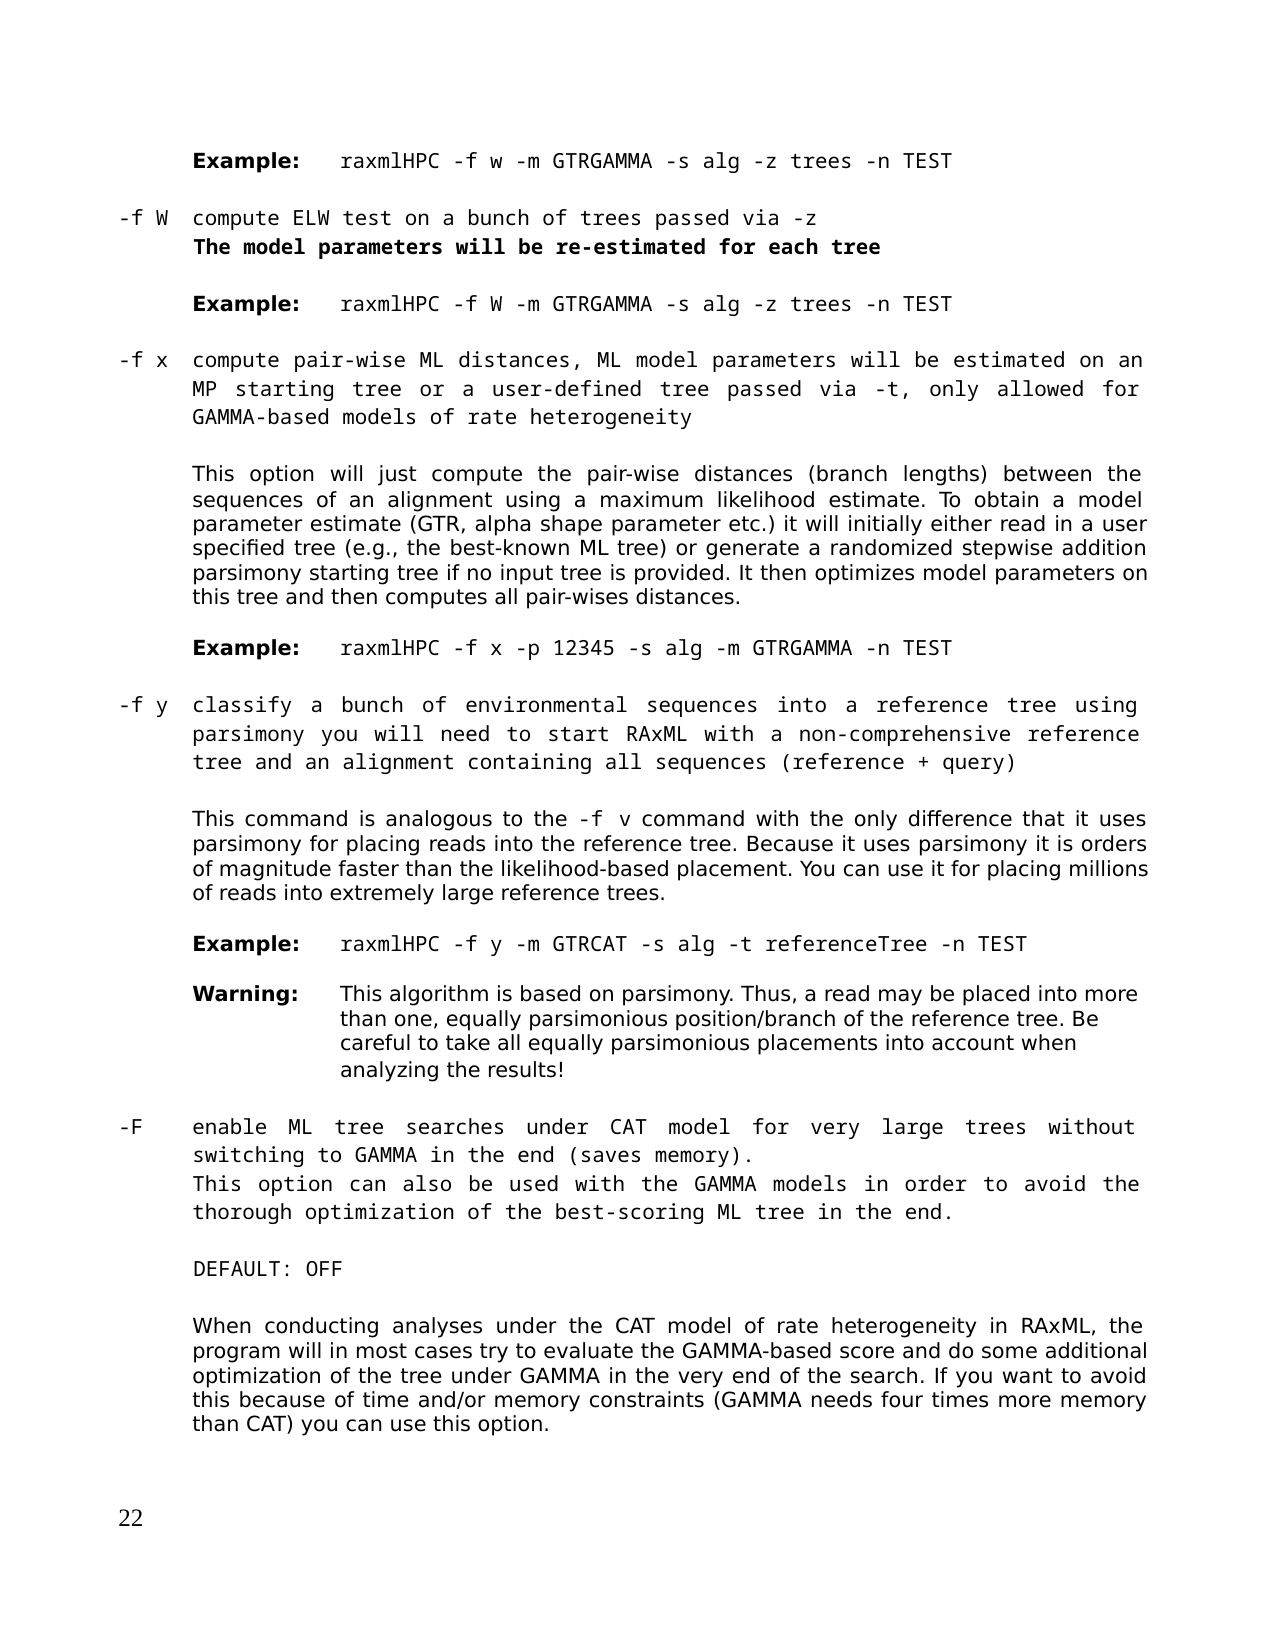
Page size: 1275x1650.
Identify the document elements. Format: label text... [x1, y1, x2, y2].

text Example: raxmlHPC -f W -m GTRGAMMA -s alg -z trees -n TEST [118, 289, 1157, 317]
text This option can also be used with the GAMMA models in order to avoid the thorough optimization of the best-scoring ML tree in the end. [118, 1169, 1157, 1226]
text When conducting analyses under the CAT model of rate heterogeneity in RAxML, the program will in most cases try to evaluate the GAMMA-based score and do some additional optimization of the tree under GAMMA in the very end of the search. If you want to avoid this because of time and/or memory constraints (GAMMA needs four times more memory than CAT) you can use this option. [118, 1311, 1157, 1437]
text Example: raxmlHPC -f w -m GTRGAMMA -s alg -z trees -n TEST [118, 147, 1157, 175]
text Example: raxmlHPC -f x -p 12345 -s alg -m GTRGAMMA -n TEST [118, 633, 1157, 662]
text -f W compute ELW test on a bunch of trees passed via -z [118, 203, 1157, 232]
text DEFAULT: OFF [118, 1254, 1157, 1283]
text The model parameters will be re-estimated for each tree [118, 232, 1157, 260]
text This option will just compute the pair-wise distances (branch lengths) between the sequences of an alignment using a maximum likelihood estimate. To obtain a model parameter estimate (GTR, alpha shape parameter etc.) it will initially either read in a user specified tree (e.g., the best-known ML tree) or generate a randomized stepwise addition parsimony starting tree if no input tree is provided. It then optimizes model parameters on this tree and then computes all pair-wises distances. [118, 459, 1157, 609]
text Example: raxmlHPC -f y -m GTRCAT -s alg -t referenceTree -n TEST [118, 929, 1157, 958]
text This command is analogous to the -f v command with the only difference that it uses parsimony for placing reads into the reference tree. Because it uses parsimony it is orders of magnitude faster than the likelihood-based placement. You can use it for placing millions of reads into extremely large reference trees. [118, 804, 1157, 905]
text -f x compute pair-wise ML distances, ML model parameters will be estimated on an MP starting tree or a user-defined tree passed via -t, only allowed for GAMMA-based models of rate heterogeneity [118, 346, 1157, 431]
text Warning: This algorithm is based on parsimony. Thus, a read may be placed into more than one, equally parsimonious position/branch of the reference tree. Be careful to take all equally parsimonious placements into account when analyzing the results! [118, 982, 1157, 1083]
text -F enable ML tree searches under CAT model for very large trees without switching to GAMMA in the end (saves memory). [118, 1112, 1157, 1169]
text -f y classify a bunch of environmental sequences into a reference tree using parsimony you will need to start RAxML with a non-comprehensive reference tree and an alignment containing all sequences (reference + query) [118, 690, 1157, 776]
